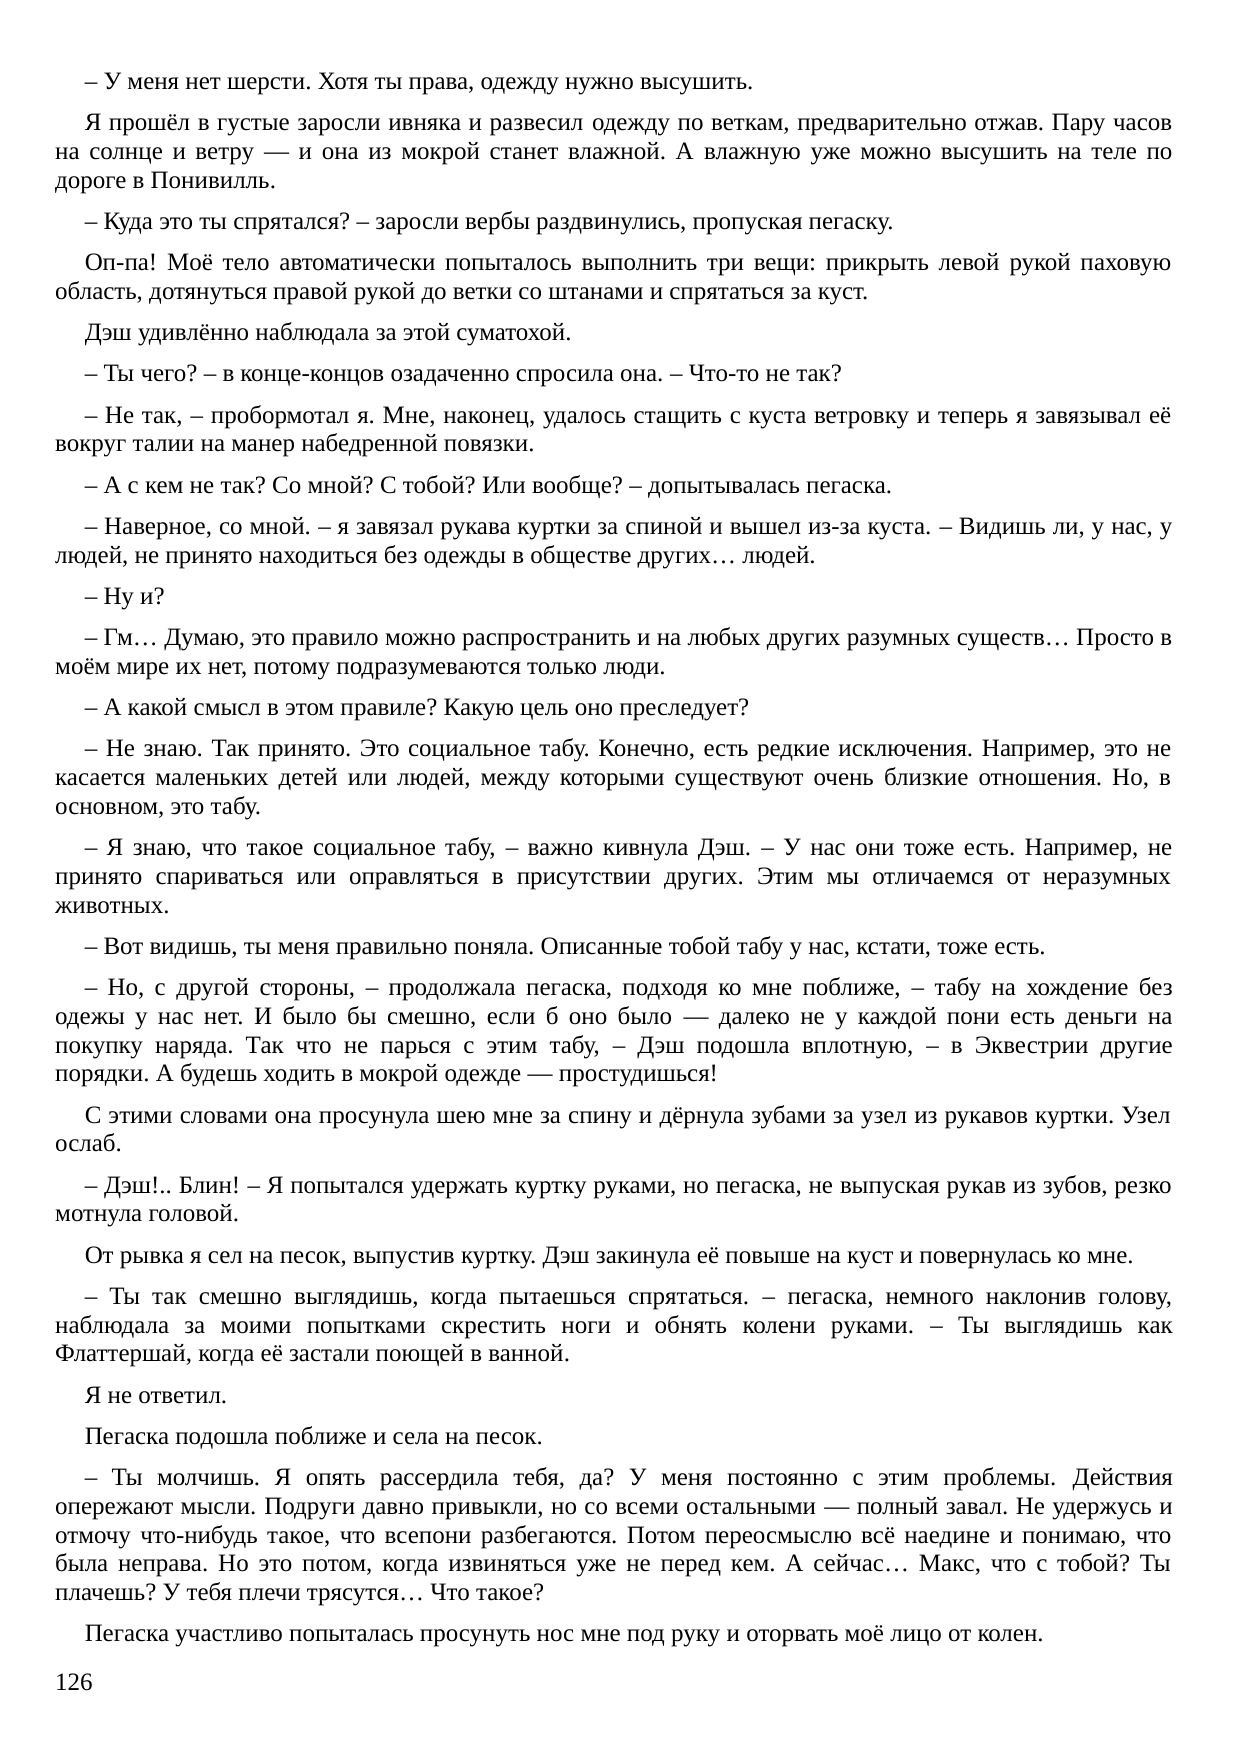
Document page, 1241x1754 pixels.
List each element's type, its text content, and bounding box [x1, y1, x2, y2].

text – Ну и? [55, 581, 1173, 610]
text Я не ответил. [55, 1380, 1173, 1408]
text – Я знаю, что такое социальное табу, – важно кивнула Дэш. – У нас они тоже есть. Например, не принято спариваться или оправляться в присутствии других. Этим мы отличаемся от неразумных животных. [55, 832, 1173, 918]
text Пегаска подошла поближе и села на песок. [55, 1421, 1173, 1450]
text Оп-па! Моё тело автоматически попыталось выполнить три вещи: прикрыть левой рукой паховую область, дотянуться правой рукой до ветки со штанами и спрятаться за куст. [55, 247, 1173, 305]
text Дэш удивлённо наблюдала за этой суматохой. [55, 317, 1173, 346]
text – Дэш!.. Блин! – Я попытался удержать куртку руками, но пегаска, не выпуская рукав из зубов, резко мотнула головой. [55, 1170, 1173, 1227]
text – Куда это ты спрятался? – заросли вербы раздвинулись, пропуская пегаску. [55, 206, 1173, 235]
text С этими словами она просунула шею мне за спину и дёрнула зубами за узел из рукавов куртки. Узел ослаб. [55, 1100, 1173, 1157]
text – Но, с другой стороны, – продолжала пегаска, подходя ко мне поближе, – табу на хождение без одежы у нас нет. И было бы смешно, если б оно было — далеко не у каждой пони есть деньги на покупку наряда. Так что не парься с этим табу, – Дэш подошла вплотную, – в Эквестрии другие порядки. А будешь ходить в мокрой одежде — простудишься! [55, 972, 1173, 1087]
text – Вот видишь, ты меня правильно поняла. Описанные тобой табу у нас, кстати, тоже есть. [55, 931, 1173, 960]
text – А какой смысл в этом правиле? Какую цель оно преследует? [55, 692, 1173, 721]
text Я прошёл в густые заросли ивняка и развесил одежду по веткам, предварительно отжав. Пару часов на солнце и ветру — и она из мокрой станет влажной. А влажную уже можно высушить на теле по дороге в Понивилль. [55, 107, 1173, 193]
text От рывка я сел на песок, выпустив куртку. Дэш закинула её повыше на куст и повернулась ко мне. [55, 1240, 1173, 1268]
text – У меня нет шерсти. Хотя ты права, одежду нужно высушить. [55, 66, 1173, 95]
text – А с кем не так? Со мной? С тобой? Или вообще? – допытывалась пегаска. [55, 470, 1173, 498]
text – Не так, – пробормотал я. Мне, наконец, удалось стащить с куста ветровку и теперь я завязывал её вокруг талии на манер набедренной повязки. [55, 400, 1173, 457]
text – Ты молчишь. Я опять рассердила тебя, да? У меня постоянно с этим проблемы. Действия опережают мысли. Подруги давно привыкли, но со всеми остальными — полный завал. Не удержусь и отмочу что-нибудь такое, что всепони разбегаются. Потом переосмыслю всё наедине и понимаю, что была неправа. Но это потом, когда извиняться уже не перед кем. А сейчас… Макс, что с тобой? Ты плачешь? У тебя плечи трясутся… Что такое? [55, 1462, 1173, 1606]
text – Наверное, со мной. – я завязал рукава куртки за спиной и вышел из-за куста. – Видишь ли, у нас, у людей, не принято находиться без одежды в обществе других… людей. [55, 511, 1173, 568]
text – Ты чего? – в конце-концов озадаченно спросила она. – Что-то не так? [55, 358, 1173, 387]
text – Не знаю. Так принято. Это социальное табу. Конечно, есть редкие исключения. Например, это не касается маленьких детей или людей, между которыми существуют очень близкие отношения. Но, в основном, это табу. [55, 733, 1173, 820]
text – Гм… Думаю, это правило можно распространить и на любых других разумных существ… Просто в моём мире их нет, потому подразумеваются только люди. [55, 622, 1173, 680]
text – Ты так смешно выглядишь, когда пытаешься спрятаться. – пегаска, немного наклонив голову, наблюдала за моими попытками скрестить ноги и обнять колени руками. – Ты выглядишь как Флаттершай, когда её застали поющей в ванной. [55, 1281, 1173, 1367]
text Пегаска участливо попыталась просунуть нос мне под руку и оторвать моё лицо от колен. [55, 1618, 1173, 1647]
